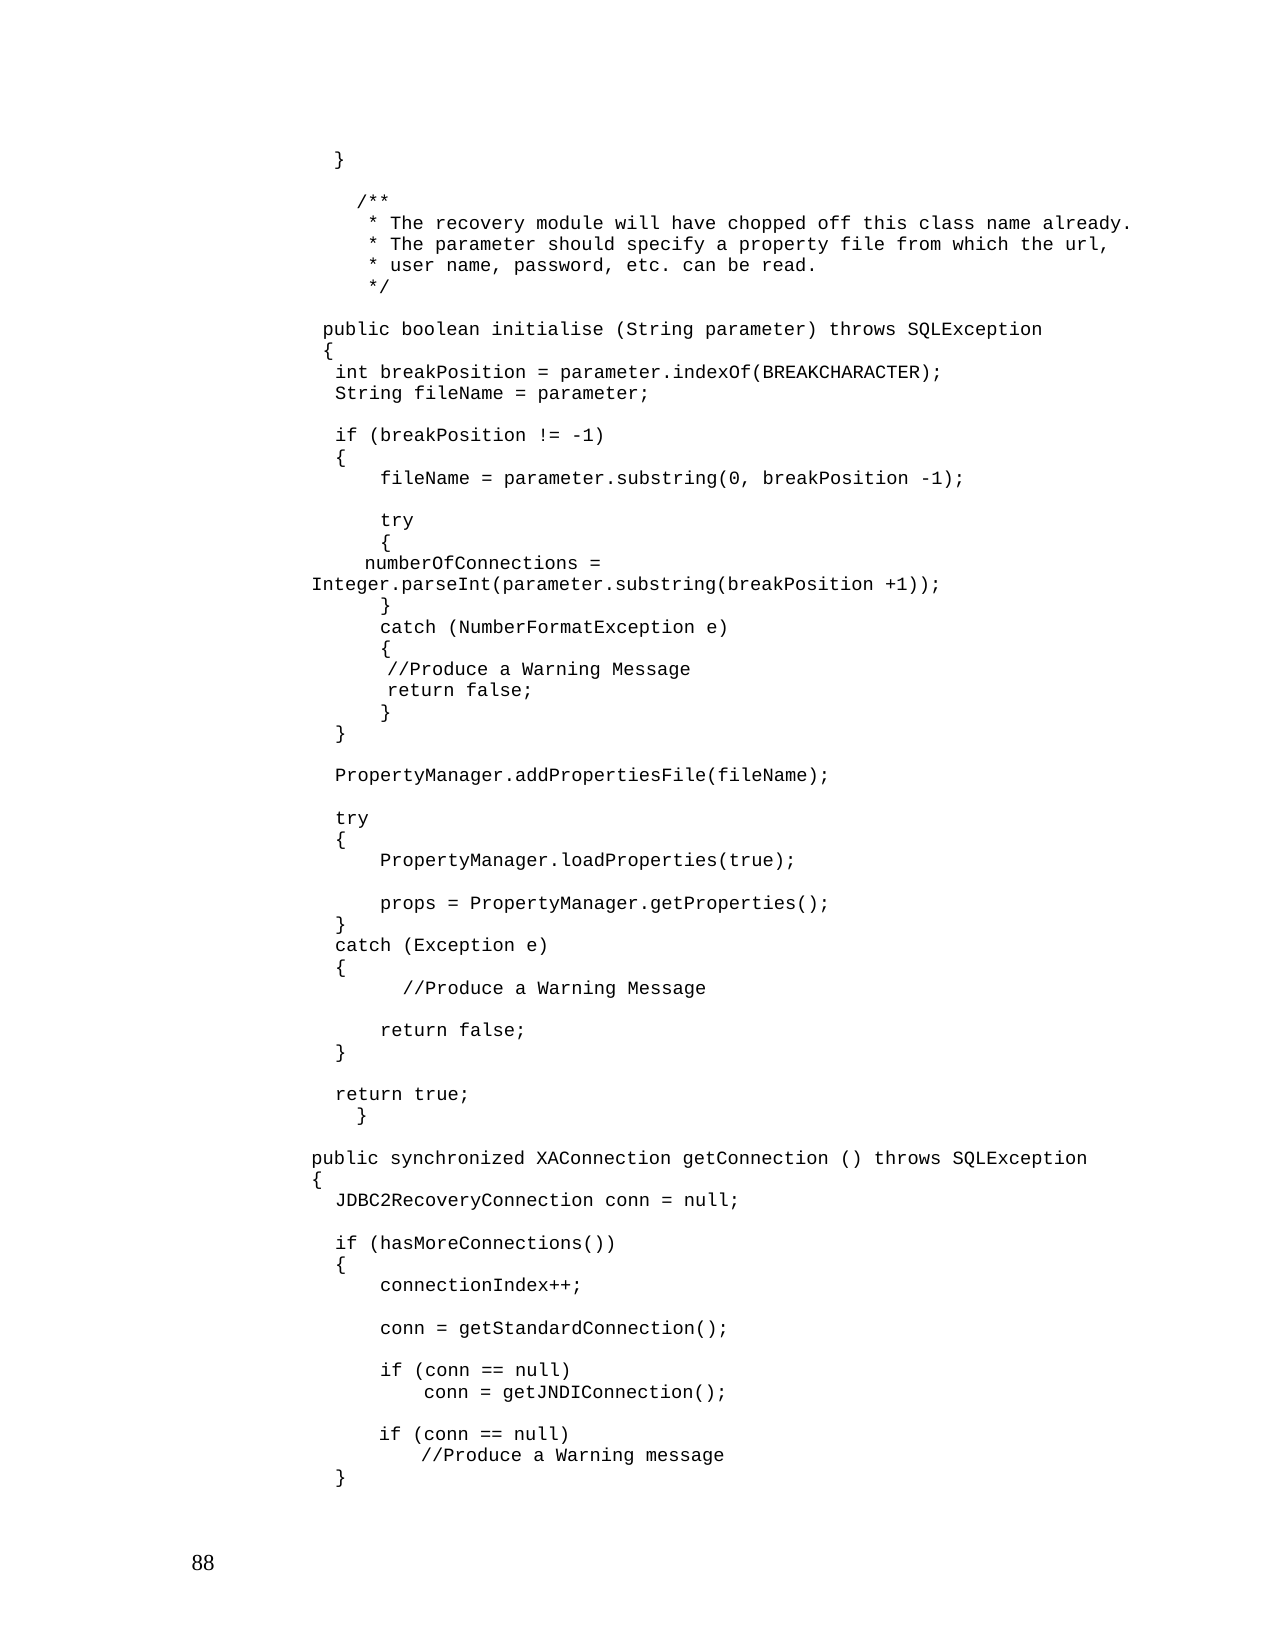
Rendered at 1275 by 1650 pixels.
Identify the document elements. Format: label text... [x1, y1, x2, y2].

text } /** * The recovery module will have chopped off this class name already. * The parameter should specify a property file from which the url, * user name, password, etc. can be read. */ public boolean initialise (String parameter) throws SQLException { int breakPosition = parameter.indexOf(BREAKCHARACTER); String fileName = parameter; if (breakPosition != -1) { fileName = parameter.substring(0, breakPosition -1); try { numberOfConnections = Integer.parseInt(parameter.substring(breakPosition +1)); } catch (NumberFormatException e) { //Produce a Warning Message return false; } } PropertyManager.addPropertiesFile(fileName); try { PropertyManager.loadProperties(true); props = PropertyManager.getProperties(); } catch (Exception e) { //Produce a Warning Message return false; } return true; } public synchronized XAConnection getConnection () throws SQLException { JDBC2RecoveryConnection conn = null; if (hasMoreConnections()) { connectionIndex++; conn = getStandardConnection(); if (conn == null) conn = getJNDIConnection(); if (conn == null) //Produce a Warning message } [311, 150, 1162, 1489]
